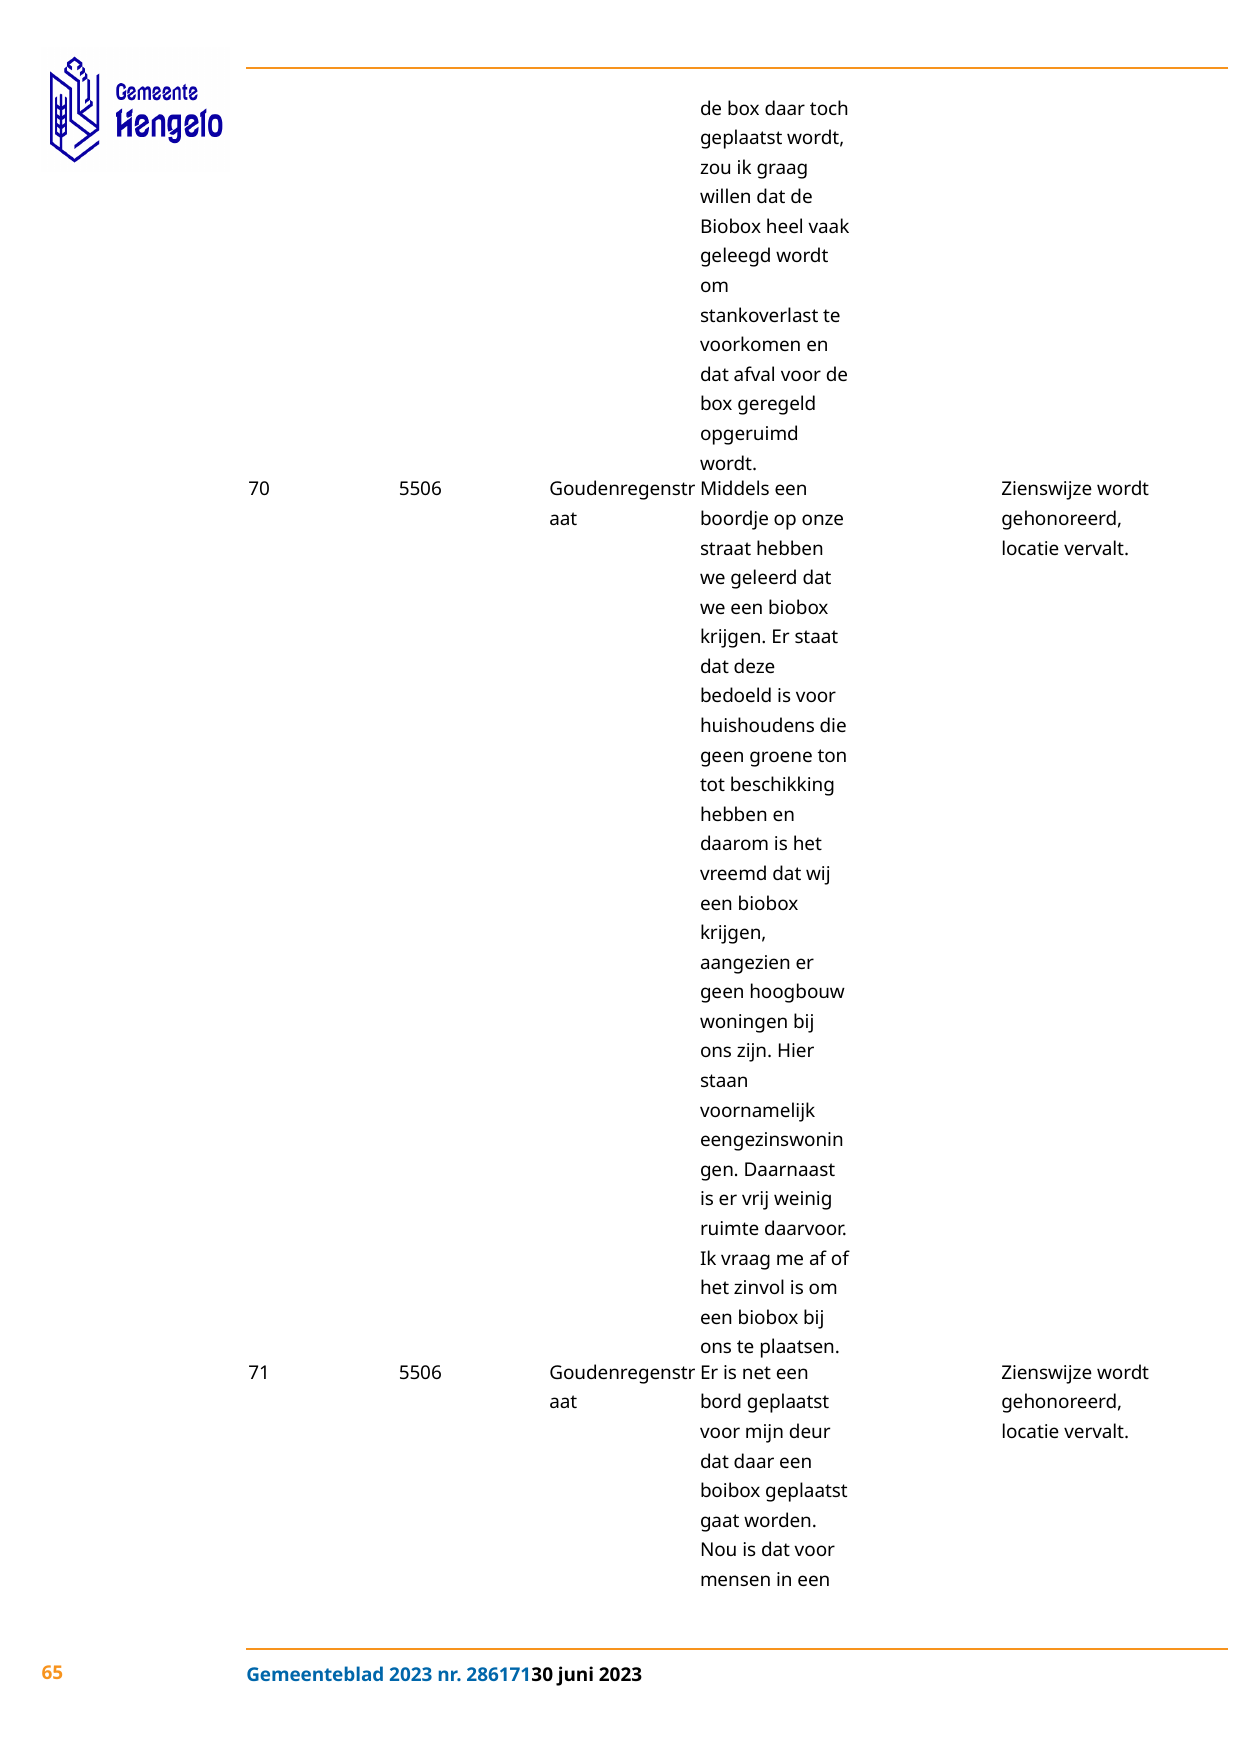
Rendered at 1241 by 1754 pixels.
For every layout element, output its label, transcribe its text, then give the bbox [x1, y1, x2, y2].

picture [41, 47, 231, 172]
table_cell [399, 95, 549, 476]
table_cell [549, 95, 700, 476]
table_cell Zienswijze wordt gehonoreerd, locatie vervalt. [1001, 476, 1152, 1359]
table_cell Goudenregenstraat [549, 1359, 700, 1592]
table_cell [850, 95, 1001, 476]
table_cell 71 [248, 1359, 398, 1592]
table_cell de box daar toch geplaatst wordt, zou ik graag willen dat de Biobox heel vaak geleegd wordt om stankoverlast te voorkomen en dat afval voor de box geregeld opgeruimd wordt. [700, 95, 850, 476]
table_cell 70 [248, 476, 398, 1359]
table_cell Middels een boordje op onze straat hebben we geleerd dat we een biobox krijgen. Er staat dat deze bedoeld is voor huishoudens die geen groene ton tot beschikking hebben en daarom is het vreemd dat wij een biobox krijgen, aangezien er geen hoogbouw woningen bij ons zijn. Hier staan voornamelijk eengezinswoningen. Daarnaast is er vrij weinig ruimte daarvoor. Ik vraag me af of het zinvol is om een biobox bij ons te plaatsen. [700, 476, 850, 1359]
table_cell Goudenregenstraat [549, 476, 700, 1359]
table_cell Zienswijze wordt gehonoreerd, locatie vervalt. [1001, 1359, 1152, 1592]
table_cell [1001, 95, 1152, 476]
table_cell [248, 95, 398, 476]
table_cell Er is net een bord geplaatst voor mijn deur dat daar een boibox geplaatst gaat worden. Nou is dat voor mensen in een [700, 1359, 850, 1592]
table_cell 5506 [399, 476, 549, 1359]
table_cell [850, 476, 1001, 1359]
table_cell [850, 1359, 1001, 1592]
table_cell 5506 [399, 1359, 549, 1592]
